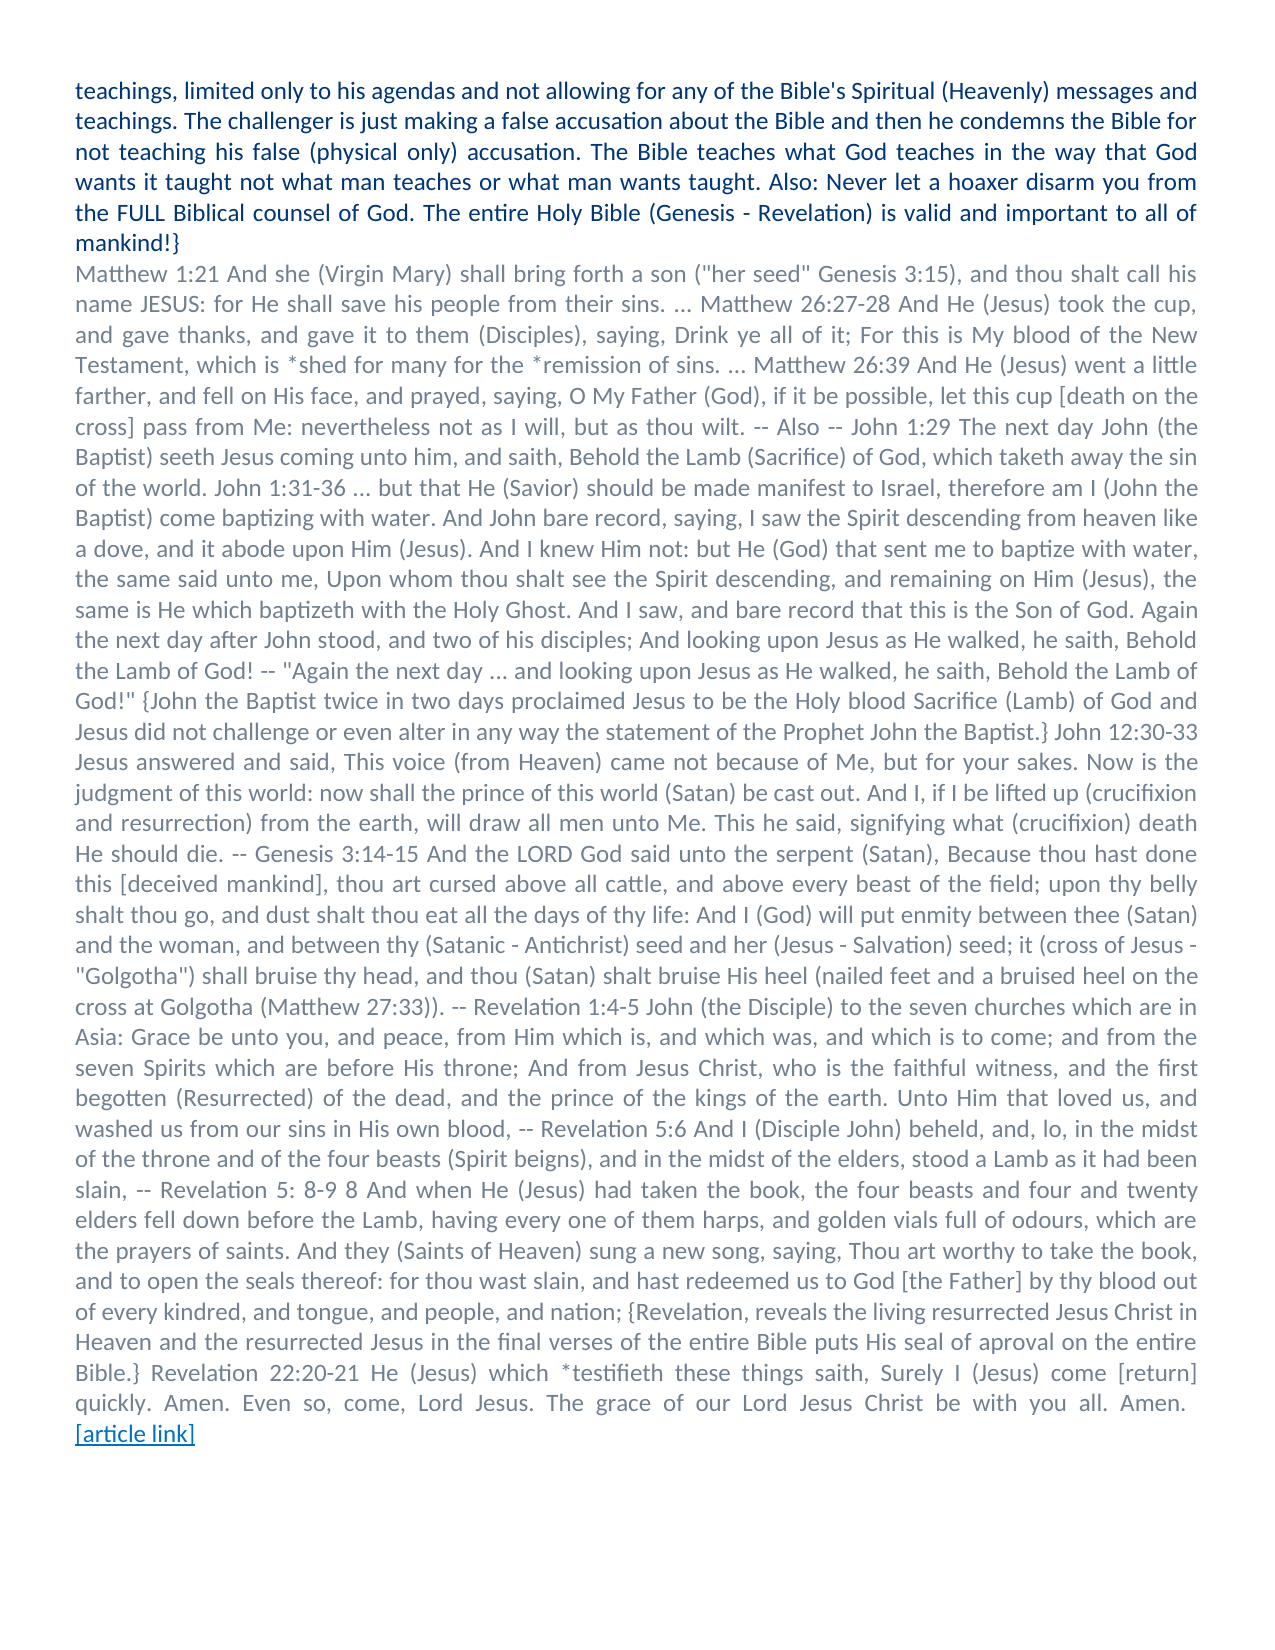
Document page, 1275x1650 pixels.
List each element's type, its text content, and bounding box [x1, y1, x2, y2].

text teachings, limited only to his agendas and not allowing for any of the Bible's Spiritual (Heavenly) messages and teachings. The challenger is just making a false accusation about the Bible and then he condemns the Bible for not teaching his false (physical only) accusation. The Bible teaches what God teaches in the way that God wants it taught not what man teaches or what man wants taught. Also: Never let a hoaxer disarm you from the FULL Biblical counsel of God. The entire Holy Bible (Genesis - Revelation) is valid and important to all of mankind!} Matthew 1:21 And she (Virgin Mary) shall bring forth a son ("her seed" Genesis 3:15), and thou shalt call his name JESUS: for He shall save his people from their sins. ... Matthew 26:27-28 And He (Jesus) took the cup, and gave thanks, and gave it to them (Disciples), saying, Drink ye all of it; For this is My blood of the New Testament, which is *shed for many for the *remission of sins. ... Matthew 26:39 And He (Jesus) went a little farther, and fell on His face, and prayed, saying, O My Father (God), if it be possible, let this cup [death on the cross] pass from Me: nevertheless not as I will, but as thou wilt. -- Also -- John 1:29 The next day John (the Baptist) seeth Jesus coming unto him, and saith, Behold the Lamb (Sacrifice) of God, which taketh away the sin of the world. John 1:31-36 ... but that He (Savior) should be made manifest to Israel, therefore am I (John the Baptist) come baptizing with water. And John bare record, saying, I saw the Spirit descending from heaven like a dove, and it abode upon Him (Jesus). And I knew Him not: but He (God) that sent me to baptize with water, the same said unto me, Upon whom thou shalt see the Spirit descending, and remaining on Him (Jesus), the same is He which baptizeth with the Holy Ghost. And I saw, and bare record that this is the Son of God. Again the next day after John stood, and two of his disciples; And looking upon Jesus as He walked, he saith, Behold the Lamb of God! -- "Again the next day ... and looking upon Jesus as He walked, he saith, Behold the Lamb of God!" {John the Baptist twice in two days proclaimed Jesus to be the Holy blood Sacrifice (Lamb) of God and Jesus did not challenge or even alter in any way the statement of the Prophet John the Baptist.} John 12:30-33 Jesus answered and said, This voice (from Heaven) came not because of Me, but for your sakes. Now is the judgment of this world: now shall the prince of this world (Satan) be cast out. And I, if I be lifted up (crucifixion and resurrection) from the earth, will draw all men unto Me. This he said, signifying what (crucifixion) death He should die. -- Genesis 3:14-15 And the LORD God said unto the serpent (Satan), Because thou hast done this [deceived mankind], thou art cursed above all cattle, and above every beast of the field; upon thy belly shalt thou go, and dust shalt thou eat all the days of thy life: And I (God) will put enmity between thee (Satan) and the woman, and between thy (Satanic - Antichrist) seed and her (Jesus - Salvation) seed; it (cross of Jesus - "Golgotha") shall bruise thy head, and thou (Satan) shalt bruise His heel (nailed feet and a bruised heel on the cross at Golgotha (Matthew 27:33)). -- Revelation 1:4-5 John (the Disciple) to the seven churches which are in Asia: Grace be unto you, and peace, from Him which is, and which was, and which is to come; and from the seven Spirits which are before His throne; And from Jesus Christ, who is the faithful witness, and the first begotten (Resurrected) of the dead, and the prince of the kings of the earth. Unto Him that loved us, and washed us from our sins in His own blood, -- Revelation 5:6 And I (Disciple John) beheld, and, lo, in the midst of the throne and of the four beasts (Spirit beigns), and in the midst of the elders, stood a Lamb as it had been slain, -- Revelation 5: 8-9 8 And when He (Jesus) had taken the book, the four beasts and four and twenty elders fell down before the Lamb, having every one of them harps, and golden vials full of odours, which are the prayers of saints. And they (Saints of Heaven) sung a new song, saying, Thou art worthy to take the book, and to open the seals thereof: for thou wast slain, and hast redeemed us to God [the Father] by thy blood out of every kindred, and tongue, and people, and nation; {Revelation, reveals the living resurrected Jesus Christ in Heaven and the resurrected Jesus in the final verses of the entire Bible puts His seal of aproval on the entire Bible.} Revelation 22:20-21 He (Jesus) which *testifieth these things saith, Surely I (Jesus) come [return] quickly. Amen. Even so, come, Lord Jesus. The grace of our Lord Jesus Christ be with you all. Amen. [article link] [75, 75, 1200, 1448]
